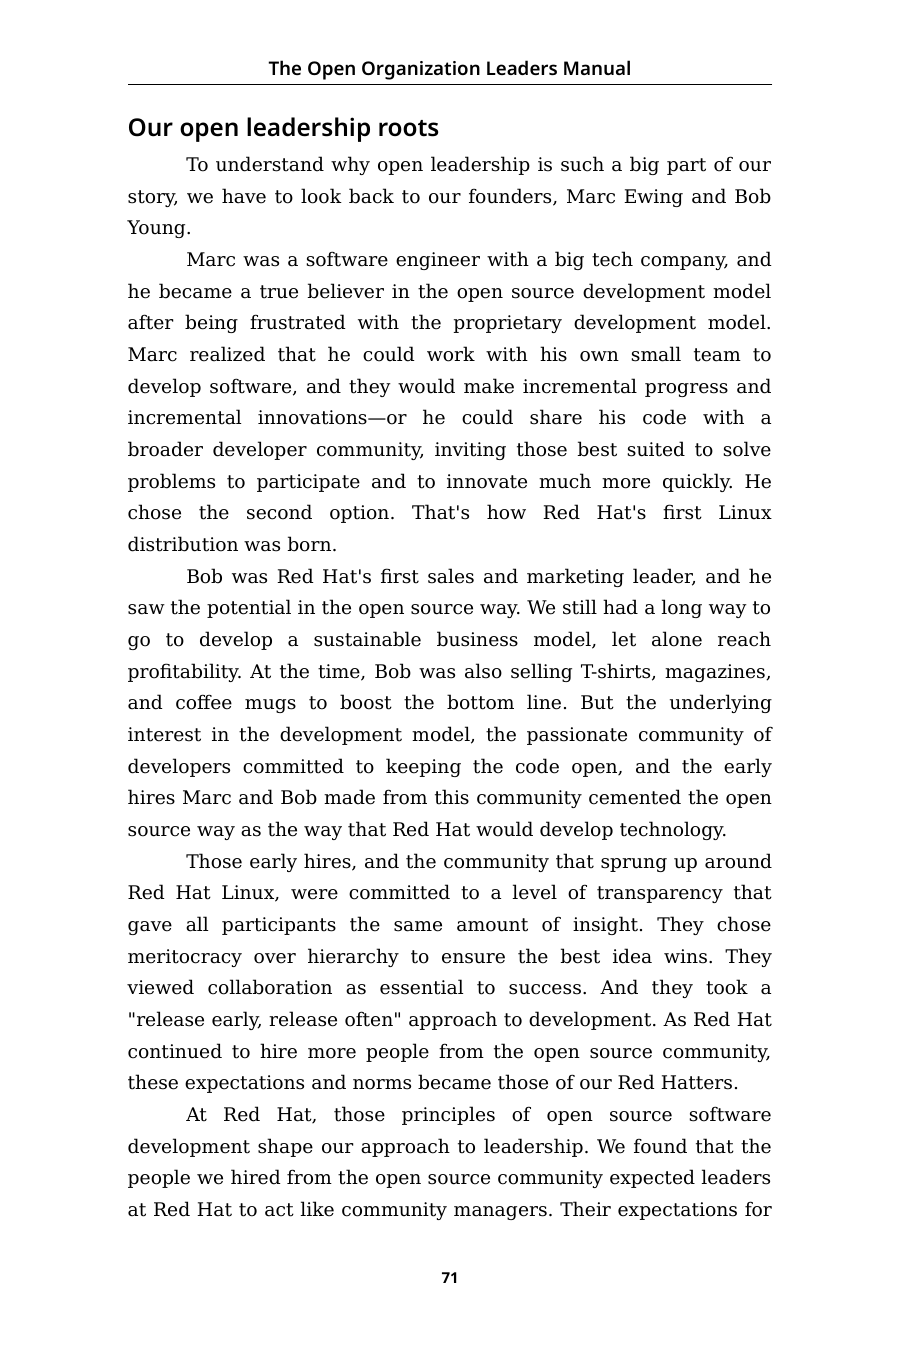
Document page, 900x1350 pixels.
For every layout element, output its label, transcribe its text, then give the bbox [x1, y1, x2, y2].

subtitle Our open leadership roots [127, 114, 772, 142]
text At Red Hat, those principles of open source software development shape our approach to leadership. We found that the people we hired from the open source community expected leaders at Red Hat to act like community managers. Their expectations for [127, 1104, 772, 1221]
text Those early hires, and the community that sprung up around Red Hat Linux, were committed to a level of transparency that gave all participants the same amount of insight. They chose meritocracy over hierarchy to ensure the best idea wins. They viewed collaboration as essential to success. And they took a "release early, release often" approach to development. As Red Hat continued to hire more people from the open source community, these expectations and norms became those of our Red Hatters. [127, 851, 772, 1094]
text To understand why open leadership is such a big part of our story, we have to look back to our founders, Marc Ewing and Bob Young. [127, 154, 772, 239]
text Bob was Red Hat's first sales and marketing leader, and he saw the potential in the open source way. We still had a long way to go to develop a sustainable business model, let alone reach profitability. At the time, Bob was also selling T-shirts, magazines, and coffee mugs to boost the bottom line. But the underlying interest in the development model, the passionate community of developers committed to keeping the code open, and the early hires Marc and Bob made from this community cemented the open source way as the way that Red Hat would develop technology. [127, 566, 772, 841]
text Marc was a software engineer with a big tech company, and he became a true believer in the open source development model after being frustrated with the proprietary development model. Marc realized that he could work with his own small team to develop software, and they would make incremental progress and incremental innovations—or he could share his code with a broader developer community, inviting those best suited to solve problems to participate and to innovate much more quickly. He chose the second option. That's how Red Hat's first Linux distribution was born. [127, 249, 772, 556]
